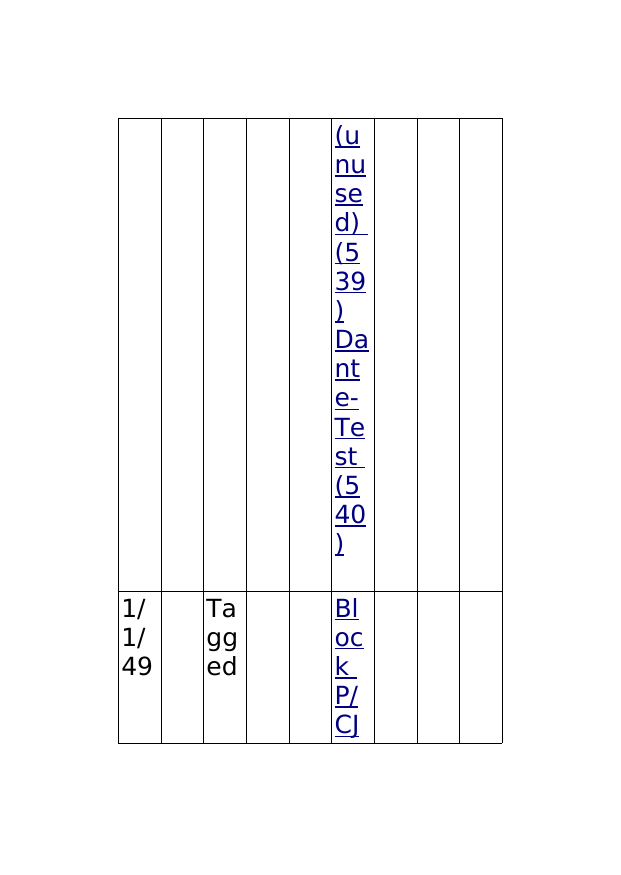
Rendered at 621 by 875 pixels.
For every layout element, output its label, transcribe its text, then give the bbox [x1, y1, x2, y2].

table_cell [290, 119, 331, 591]
table_cell [460, 592, 502, 742]
table_cell [204, 119, 246, 591]
table_cell [290, 592, 331, 742]
table_cell [418, 592, 459, 742]
table_cell [119, 119, 161, 591]
table_cell Block P/CJ [332, 592, 374, 742]
table_cell [247, 119, 289, 591]
table_cell [162, 119, 203, 591]
table_cell [247, 592, 289, 742]
table_cell 1/1/49 [119, 592, 161, 742]
table_cell (unused) (539) Dante-Test (540) [332, 119, 374, 591]
table_cell [418, 119, 459, 591]
table_cell [162, 592, 203, 742]
table_cell [460, 119, 502, 591]
table_cell [375, 592, 417, 742]
table_cell Tagged [204, 592, 246, 742]
table_cell [375, 119, 417, 591]
